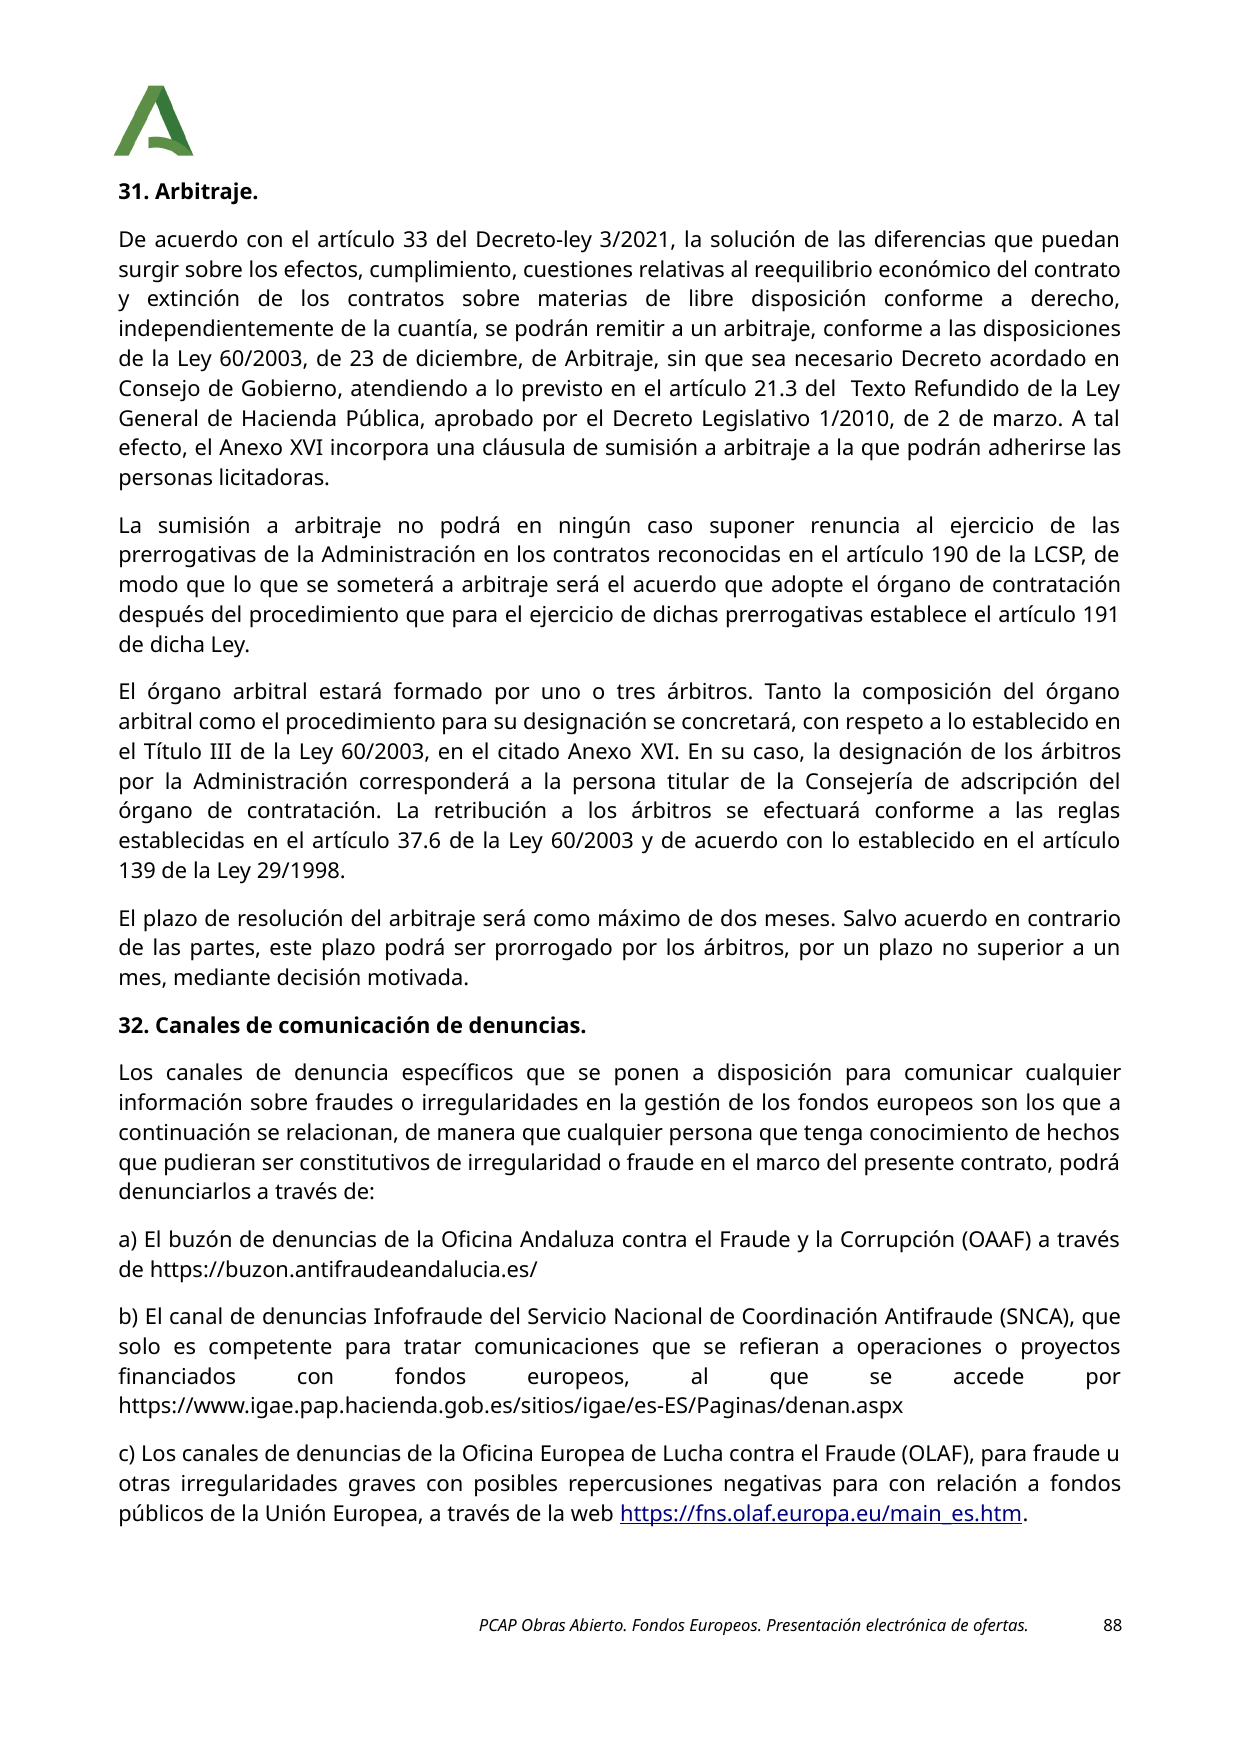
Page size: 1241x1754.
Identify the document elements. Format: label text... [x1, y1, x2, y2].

subtitle 32. Canales de comunicación de denuncias. [118, 1010, 1122, 1039]
text a) El buzón de denuncias de la Oficina Andaluza contra el Fraude y la Corrupción (OAAF) a través de https://buzon.antifraudeandalucia.es/ [118, 1224, 1122, 1283]
text b) El canal de denuncias Infofraude del Servicio Nacional de Coordinación Antifraude (SNCA), que solo es competente para tratar comunicaciones que se refieran a operaciones o proyectos financiados con fondos europeos, al que se accede por https://www.igae.pap.hacienda.gob.es/sitios/igae/es-ES/Paginas/denan.aspx [118, 1301, 1122, 1420]
text Los canales de denuncia específicos que se ponen a disposición para comunicar cualquier información sobre fraudes o irregularidades en la gestión de los fondos europeos son los que a continuación se relacionan, de manera que cualquier persona que tenga conocimiento de hechos que pudieran ser constitutivos de irregularidad o fraude en el marco del presente contrato, podrá denunciarlos a través de: [118, 1057, 1122, 1206]
text El plazo de resolución del arbitraje será como máximo de dos meses. Salvo acuerdo en contrario de las partes, este plazo podrá ser prorrogado por los árbitros, por un plazo no superior a un mes, mediante decisión motivada. [118, 903, 1122, 992]
text c) Los canales de denuncias de la Oficina Europea de Lucha contra el Fraude (OLAF), para fraude u otras irregularidades graves con posibles repercusiones negativas para con relación a fondos públicos de la Unión Europea, a través de la web https://fns.olaf.europa.eu/main_es.htm. [118, 1438, 1122, 1527]
text El órgano arbitral estará formado por uno o tres árbitros. Tanto la composición del órgano arbitral como el procedimiento para su designación se concretará, con respeto a lo establecido en el Título III de la Ley 60/2003, en el citado Anexo XVI. En su caso, la designación de los árbitros por la Administración corresponderá a la persona titular de la Consejería de adscripción del órgano de contratación. La retribución a los árbitros se efectuará conforme a las reglas establecidas en el artículo 37.6 de la Ley 60/2003 y de acuerdo con lo establecido en el artículo 139 de la Ley 29/1998. [118, 676, 1122, 885]
text De acuerdo con el artículo 33 del Decreto-ley 3/2021, la solución de las diferencias que puedan surgir sobre los efectos, cumplimiento, cuestiones relativas al reequilibrio económico del contrato y extinción de los contratos sobre materias de libre disposición conforme a derecho, independientemente de la cuantía, se podrán remitir a un arbitraje, conforme a las disposiciones de la Ley 60/2003, de 23 de diciembre, de Arbitraje, sin que sea necesario Decreto acordado en Consejo de Gobierno, atendiendo a lo previsto en el artículo 21.3 del Texto Refundido de la Ley General de Hacienda Pública, aprobado por el Decreto Legislativo 1/2010, de 2 de marzo. A tal efecto, el Anexo XVI incorpora una cláusula de sumisión a arbitraje a la que podrán adherirse las personas licitadoras. [118, 224, 1122, 492]
subtitle 31. Arbitraje. [118, 176, 1122, 206]
picture [109, 81, 198, 160]
text La sumisión a arbitraje no podrá en ningún caso suponer renuncia al ejercicio de las prerrogativas de la Administración en los contratos reconocidas en el artículo 190 de la LCSP, de modo que lo que se someterá a arbitraje será el acuerdo que adopte el órgano de contratación después del procedimiento que para el ejercicio de dichas prerrogativas establece el artículo 191 de dicha Ley. [118, 510, 1122, 659]
